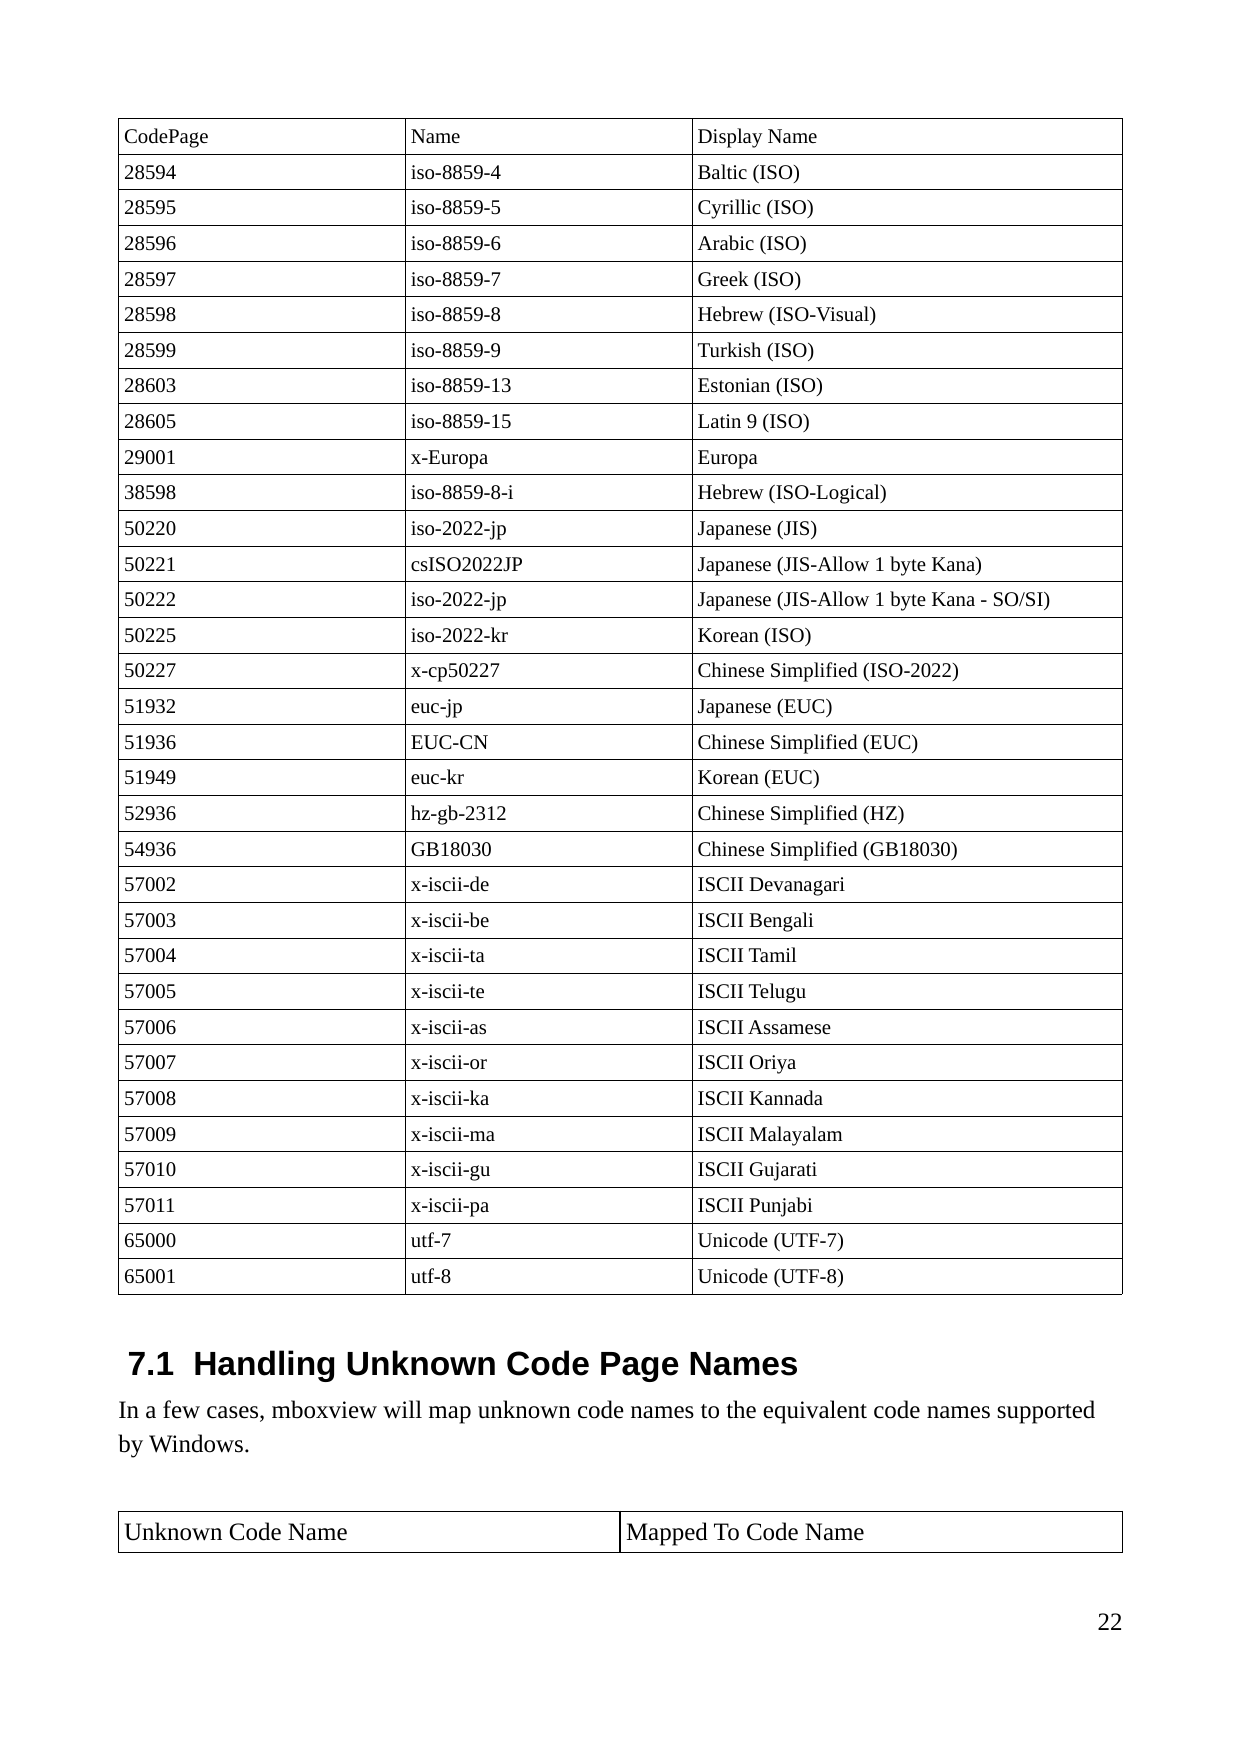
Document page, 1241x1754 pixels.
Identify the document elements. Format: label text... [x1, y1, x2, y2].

table_cell 57007 [119, 1045, 405, 1080]
subtitle Handling Unknown Code Page Names [118, 1343, 1122, 1382]
table_header Display Name [693, 119, 1122, 154]
table_cell euc-kr [406, 760, 692, 795]
table_cell Estonian (ISO) [693, 369, 1122, 403]
table_cell x-iscii-ka [406, 1081, 692, 1116]
table_cell iso-8859-8-i [406, 475, 692, 510]
table_cell x-iscii-gu [406, 1152, 692, 1187]
table_cell ISCII Oriya [693, 1045, 1122, 1080]
table_cell 28595 [119, 190, 405, 225]
table_cell Europa [693, 440, 1122, 474]
table_cell 57008 [119, 1081, 405, 1116]
table_cell ISCII Malayalam [693, 1117, 1122, 1151]
table_cell x-iscii-as [406, 1010, 692, 1044]
table_cell 28603 [119, 369, 405, 403]
table_cell Korean (EUC) [693, 760, 1122, 795]
table_cell Arabic (ISO) [693, 226, 1122, 261]
table_cell 65001 [119, 1259, 405, 1294]
table_cell ISCII Devanagari [693, 867, 1122, 902]
table_cell 57006 [119, 1010, 405, 1044]
table_cell Chinese Simplified (EUC) [693, 725, 1122, 759]
table_cell iso-8859-5 [406, 190, 692, 225]
table_cell 51936 [119, 725, 405, 759]
table_cell Latin 9 (ISO) [693, 404, 1122, 439]
table_cell iso-8859-9 [406, 333, 692, 367]
table_cell iso-8859-13 [406, 369, 692, 403]
table_cell 57005 [119, 974, 405, 1009]
table_cell 50225 [119, 618, 405, 652]
table_cell 51949 [119, 760, 405, 795]
table_cell Hebrew (ISO-Logical) [693, 475, 1122, 510]
table_cell ISCII Assamese [693, 1010, 1122, 1044]
table_cell x-iscii-te [406, 974, 692, 1009]
table_cell 52936 [119, 796, 405, 831]
table_cell 54936 [119, 832, 405, 866]
table_cell ISCII Bengali [693, 903, 1122, 937]
table_cell x-cp50227 [406, 654, 692, 688]
table_header Unknown Code Name [119, 1512, 619, 1552]
table_cell Turkish (ISO) [693, 333, 1122, 367]
table_cell ISCII Punjabi [693, 1188, 1122, 1222]
table_cell 57004 [119, 939, 405, 973]
table_cell hz-gb-2312 [406, 796, 692, 831]
table_cell 65000 [119, 1224, 405, 1258]
table_cell 28597 [119, 262, 405, 296]
table_cell 57002 [119, 867, 405, 902]
table_cell Greek (ISO) [693, 262, 1122, 296]
table_cell 57003 [119, 903, 405, 937]
table_cell iso-2022-jp [406, 582, 692, 617]
table_cell iso-8859-8 [406, 297, 692, 332]
table_cell 50221 [119, 547, 405, 581]
table_cell 57011 [119, 1188, 405, 1222]
table_cell 28598 [119, 297, 405, 332]
table_cell 28599 [119, 333, 405, 367]
table_cell 50227 [119, 654, 405, 688]
table_cell 50220 [119, 511, 405, 546]
table_header Name [406, 119, 692, 154]
text In a few cases, mboxview will map unknown code names to the equivalent code names supported by Windows. [118, 1395, 1122, 1458]
table_cell csISO2022JP [406, 547, 692, 581]
table_cell x-Europa [406, 440, 692, 474]
table_cell 38598 [119, 475, 405, 510]
table_cell iso-2022-kr [406, 618, 692, 652]
table_cell x-iscii-be [406, 903, 692, 937]
table_cell x-iscii-or [406, 1045, 692, 1080]
table_cell Unicode (UTF-8) [693, 1259, 1122, 1294]
table_cell x-iscii-pa [406, 1188, 692, 1222]
table_cell 28596 [119, 226, 405, 261]
table_cell 57010 [119, 1152, 405, 1187]
table_header Mapped To Code Name [621, 1512, 1122, 1552]
table_cell x-iscii-ma [406, 1117, 692, 1151]
table_header CodePage [119, 119, 405, 154]
table_cell GB18030 [406, 832, 692, 866]
table_cell Chinese Simplified (ISO-2022) [693, 654, 1122, 688]
table_cell 57009 [119, 1117, 405, 1151]
table_cell Unicode (UTF-7) [693, 1224, 1122, 1258]
table_cell 28594 [119, 155, 405, 189]
table_cell Japanese (JIS) [693, 511, 1122, 546]
table_cell Japanese (JIS-Allow 1 byte Kana - SO/SI) [693, 582, 1122, 617]
table_cell utf-7 [406, 1224, 692, 1258]
table_cell Korean (ISO) [693, 618, 1122, 652]
table_cell ISCII Tamil [693, 939, 1122, 973]
table_cell iso-8859-15 [406, 404, 692, 439]
table_cell EUC-CN [406, 725, 692, 759]
table_cell Hebrew (ISO-Visual) [693, 297, 1122, 332]
table_cell 28605 [119, 404, 405, 439]
table_cell x-iscii-ta [406, 939, 692, 973]
table_cell iso-8859-4 [406, 155, 692, 189]
table_cell 51932 [119, 689, 405, 724]
table_cell ISCII Kannada [693, 1081, 1122, 1116]
table_cell euc-jp [406, 689, 692, 724]
table_cell Chinese Simplified (HZ) [693, 796, 1122, 831]
table_cell x-iscii-de [406, 867, 692, 902]
table_cell iso-8859-6 [406, 226, 692, 261]
table_cell Japanese (JIS-Allow 1 byte Kana) [693, 547, 1122, 581]
table_cell Japanese (EUC) [693, 689, 1122, 724]
table_cell Cyrillic (ISO) [693, 190, 1122, 225]
table_cell 50222 [119, 582, 405, 617]
table_cell Baltic (ISO) [693, 155, 1122, 189]
table_cell ISCII Gujarati [693, 1152, 1122, 1187]
table_cell ISCII Telugu [693, 974, 1122, 1009]
table_cell 29001 [119, 440, 405, 474]
table_cell iso-2022-jp [406, 511, 692, 546]
table_cell utf-8 [406, 1259, 692, 1294]
table_cell Chinese Simplified (GB18030) [693, 832, 1122, 866]
table_cell iso-8859-7 [406, 262, 692, 296]
